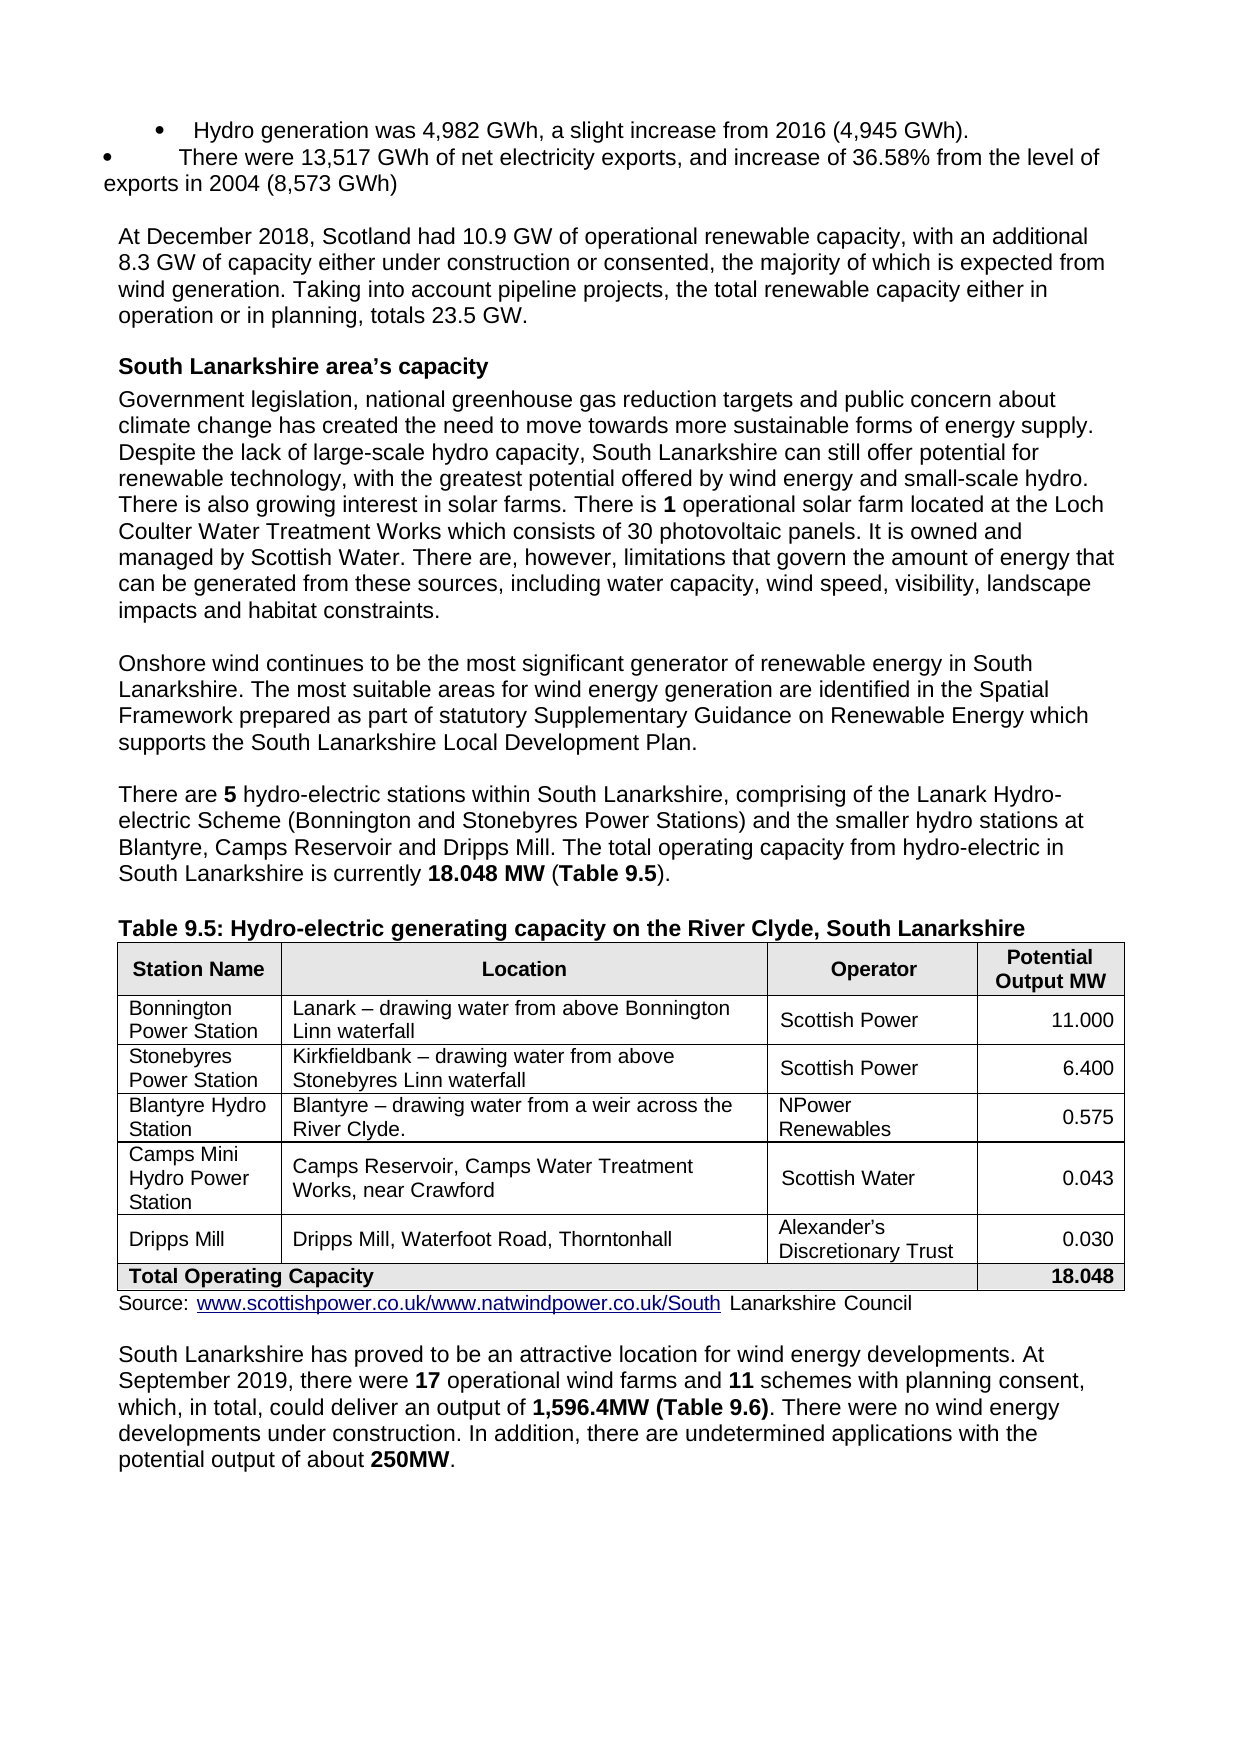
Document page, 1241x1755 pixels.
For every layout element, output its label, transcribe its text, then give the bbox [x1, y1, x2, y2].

table_cell NPower Renewables [768, 1094, 977, 1141]
table_cell Dripps Mill, Waterfoot Road, Thorntonhall [282, 1215, 767, 1263]
table_cell Camps Reservoir, Camps Water Treatment Works, near Crawford [282, 1143, 767, 1214]
table_cell 0.575 [978, 1094, 1124, 1141]
table_cell Camps Mini Hydro Power Station [118, 1143, 281, 1214]
table_cell 0.043 [978, 1143, 1124, 1214]
list There were 13,517 GWh of net electricity exports, and increase of 36.58% from the level of exports in 2004 (8,573 GWh) [103, 144, 1114, 196]
table_cell 11.000 [978, 996, 1124, 1043]
text At December 2018, Scotland had 10.9 GW of operational renewable capacity, with an additional [118, 223, 1196, 249]
text Onshore wind continues to be the most significant generator of renewable energy in South Lanarkshire. The most suitable areas for wind energy generation are identified in the Spatial Framework prepared as part of statutory Supplementary Guidance on Renewable Energy which supports the South Lanarkshire Local Development Plan. [118, 649, 1118, 755]
text South Lanarkshire has proved to be an attractive location for wind energy developments. At September 2019, there were 17 operational wind farms and 11 schemes with planning consent, which, in total, could deliver an output of 1,596.4MW (Table 9.6). There were no wind energy developments under construction. In addition, there are undetermined applications with the potential output of about 250MW. [118, 1341, 1118, 1473]
table_cell Blantyre Hydro Station [118, 1094, 281, 1141]
table_cell Scottish Power [768, 1045, 977, 1092]
text There are 5 hydro-electric stations within South Lanarkshire, comprising of the Lanark Hydro- electric Scheme (Bonnington and Stonebyres Power Stations) and the smaller hydro stations at Blantyre, Camps Reservoir and Dripps Mill. The total operating capacity from hydro-electric in South Lanarkshire is currently 18.048 MW (Table 9.5). [118, 781, 1118, 886]
subtitle South Lanarkshire area’s capacity [118, 353, 1196, 379]
table_cell 6.400 [978, 1045, 1124, 1092]
table_cell Kirkfieldbank – drawing water from above Stonebyres Linn waterfall [282, 1045, 767, 1092]
text Government legislation, national greenhouse gas reduction targets and public concern about climate change has created the need to move towards more sustainable forms of energy supply. Despite the lack of large-scale hydro capacity, South Lanarkshire can still offer potential for renewable technology, with the greatest potential offered by wind energy and small-scale hydro. There is also growing interest in solar farms. There is 1 operational solar farm located at the Loch Coulter Water Treatment Works which consists of 30 photovoltaic panels. It is owned and managed by Scottish Water. There are, however, limitations that govern the amount of energy that can be generated from these sources, including water capacity, wind speed, visibility, landscape impacts and habitat constraints. [118, 386, 1114, 623]
table_cell Blantyre – drawing water from a weir across the River Clyde. [282, 1094, 767, 1141]
subtitle Table 9.5: Hydro-electric generating capacity on the River Clyde, South Lanarkshire [118, 915, 1196, 941]
table_cell Bonnington Power Station [118, 996, 281, 1043]
table_header Location [282, 943, 767, 995]
list Hydro generation was 4,982 GWh, a slight increase from 2016 (4,945 GWh). [156, 116, 1196, 144]
table_header Station Name [118, 943, 281, 995]
table_cell Lanark – drawing water from above Bonnington Linn waterfall [282, 996, 767, 1043]
table_header Operator [768, 943, 977, 995]
text Source: www.scottishpower.co.uk/www.natwindpower.co.uk/South Lanarkshire Council [118, 1291, 1196, 1314]
table_cell 18.048 [978, 1264, 1124, 1289]
table_cell Scottish Water [768, 1143, 977, 1214]
table_cell Total Operating Capacity [118, 1264, 977, 1289]
table_cell Scottish Power [768, 996, 977, 1043]
table_header Potential Output MW [978, 943, 1124, 995]
table_cell Alexander’s Discretionary Trust [768, 1215, 977, 1263]
table_cell 0.030 [978, 1215, 1124, 1263]
table_cell Dripps Mill [118, 1215, 281, 1263]
text 8.3 GW of capacity either under construction or consented, the majority of which is expected from wind generation. Taking into account pipeline projects, the total renewable capacity either in operation or in planning, totals 23.5 GW. [118, 249, 1118, 328]
table_cell Stonebyres Power Station [118, 1045, 281, 1092]
